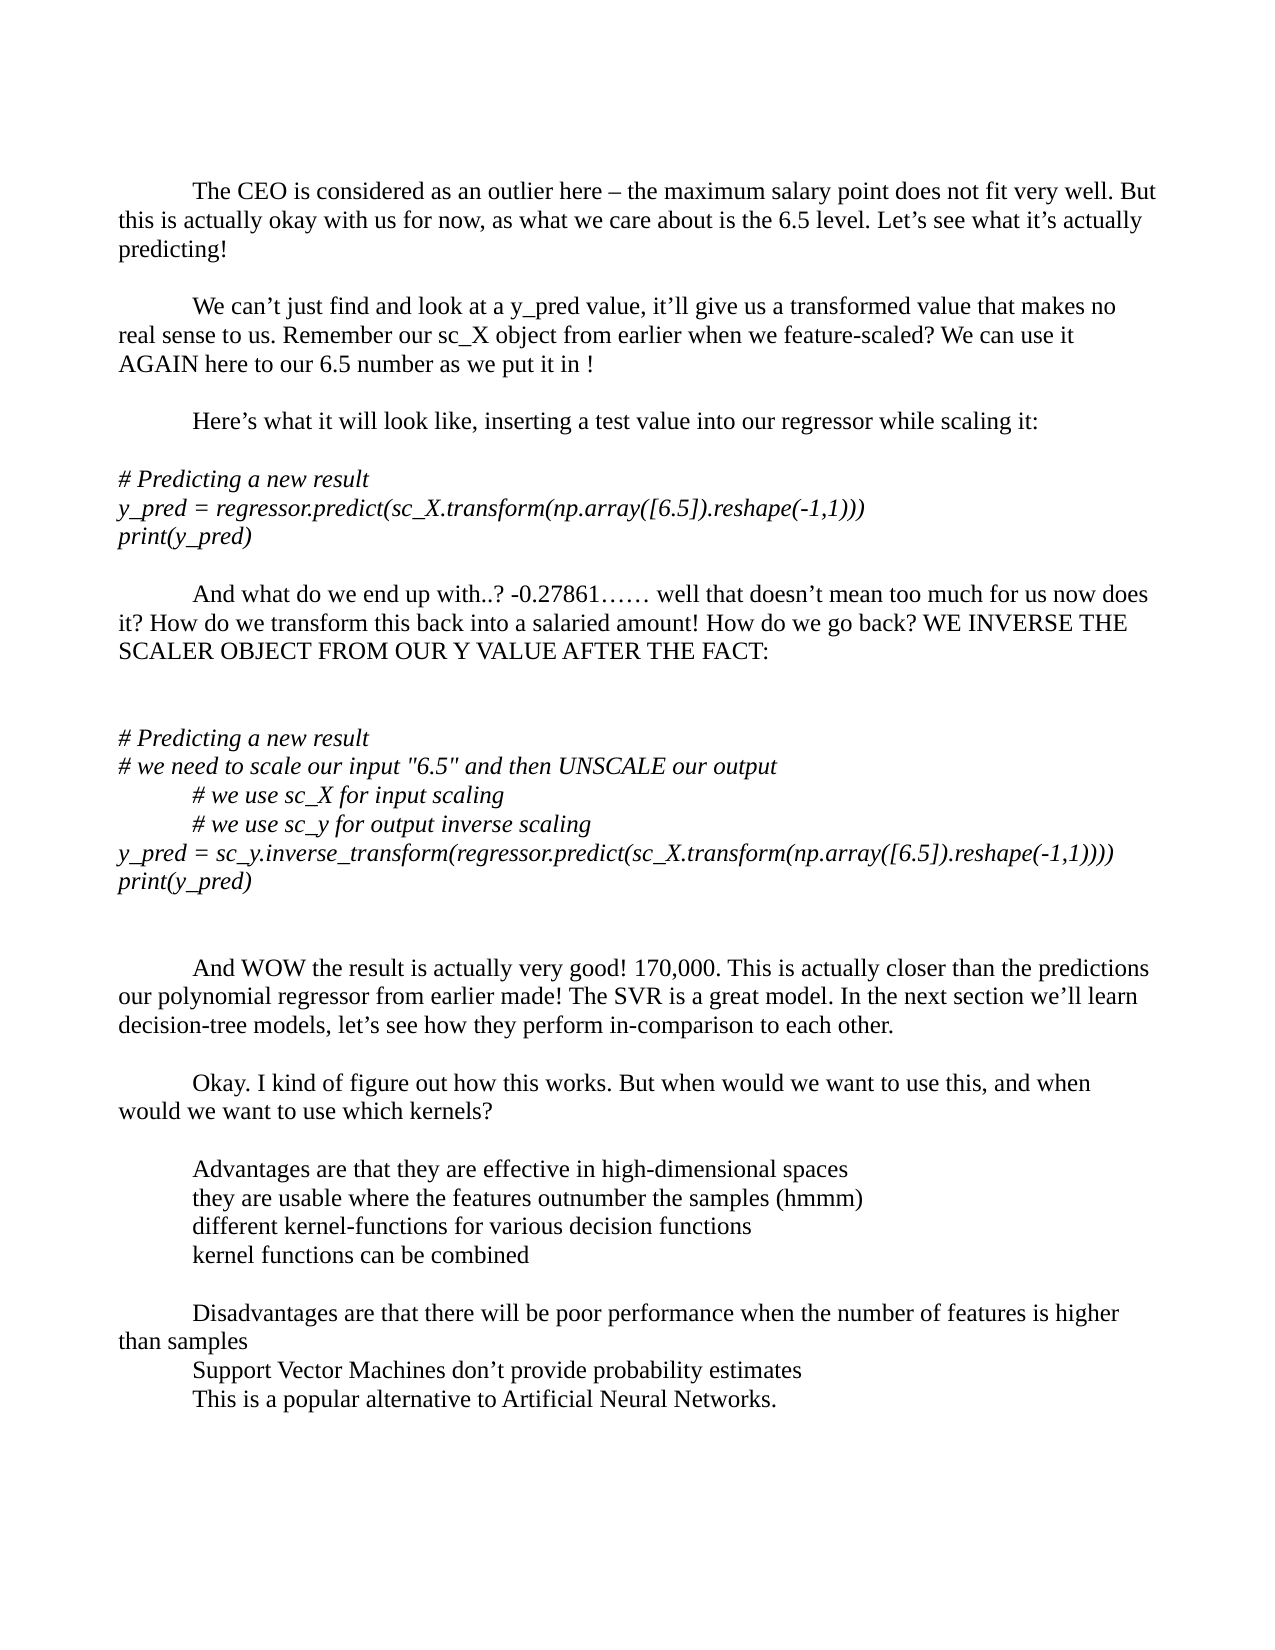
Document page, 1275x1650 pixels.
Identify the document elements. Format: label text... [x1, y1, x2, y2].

text Disadvantages are that there will be poor performance when the number of features is higher than samples [118, 1298, 1157, 1355]
text # we need to scale our input "6.5" and then UNSCALE our output [118, 751, 1157, 780]
text Advantages are that they are effective in high-dimensional spaces [118, 1154, 1157, 1183]
text y_pred = sc_y.inverse_transform(regressor.predict(sc_X.transform(np.array([6.5]).reshape(-1,1)))) [118, 838, 1157, 866]
text # we use sc_X for input scaling [118, 780, 1157, 809]
text We can’t just find and look at a y_pred value, it’ll give us a transformed value that makes no real sense to us. Remember our sc_X object from earlier when we feature-scaled? We can use it AGAIN here to our 6.5 number as we put it in ! [118, 291, 1157, 378]
text y_pred = regressor.predict(sc_X.transform(np.array([6.5]).reshape(-1,1))) [118, 493, 1157, 521]
text # we use sc_y for output inverse scaling [118, 809, 1157, 838]
text # Predicting a new result [118, 464, 1157, 493]
text kernel functions can be combined [118, 1240, 1157, 1269]
text The CEO is considered as an outlier here – the maximum salary point does not fit very well. But this is actually okay with us for now, as what we care about is the 6.5 level. Let’s see what it’s actually predicting! [118, 176, 1157, 263]
text # Predicting a new result [118, 723, 1157, 751]
text print(y_pred) [118, 866, 1157, 895]
text print(y_pred) [118, 521, 1157, 550]
text Here’s what it will look like, inserting a test value into our regressor while scaling it: [118, 406, 1157, 435]
text This is a popular alternative to Artificial Neural Networks. [118, 1384, 1157, 1413]
text And WOW the result is actually very good! 170,000. This is actually closer than the predictions our polynomial regressor from earlier made! The SVR is a great model. In the next section we’ll learn decision-tree models, let’s see how they perform in-comparison to each other. [118, 953, 1157, 1039]
text Okay. I kind of figure out how this works. But when would we want to use this, and when would we want to use which kernels? [118, 1068, 1157, 1125]
text Support Vector Machines don’t provide probability estimates [118, 1355, 1157, 1384]
text different kernel-functions for various decision functions [118, 1211, 1157, 1240]
text And what do we end up with..? -0.27861…… well that doesn’t mean too much for us now does it? How do we transform this back into a salaried amount! How do we go back? WE INVERSE THE SCALER OBJECT FROM OUR Y VALUE AFTER THE FACT: [118, 579, 1157, 665]
text they are usable where the features outnumber the samples (hmmm) [118, 1183, 1157, 1211]
